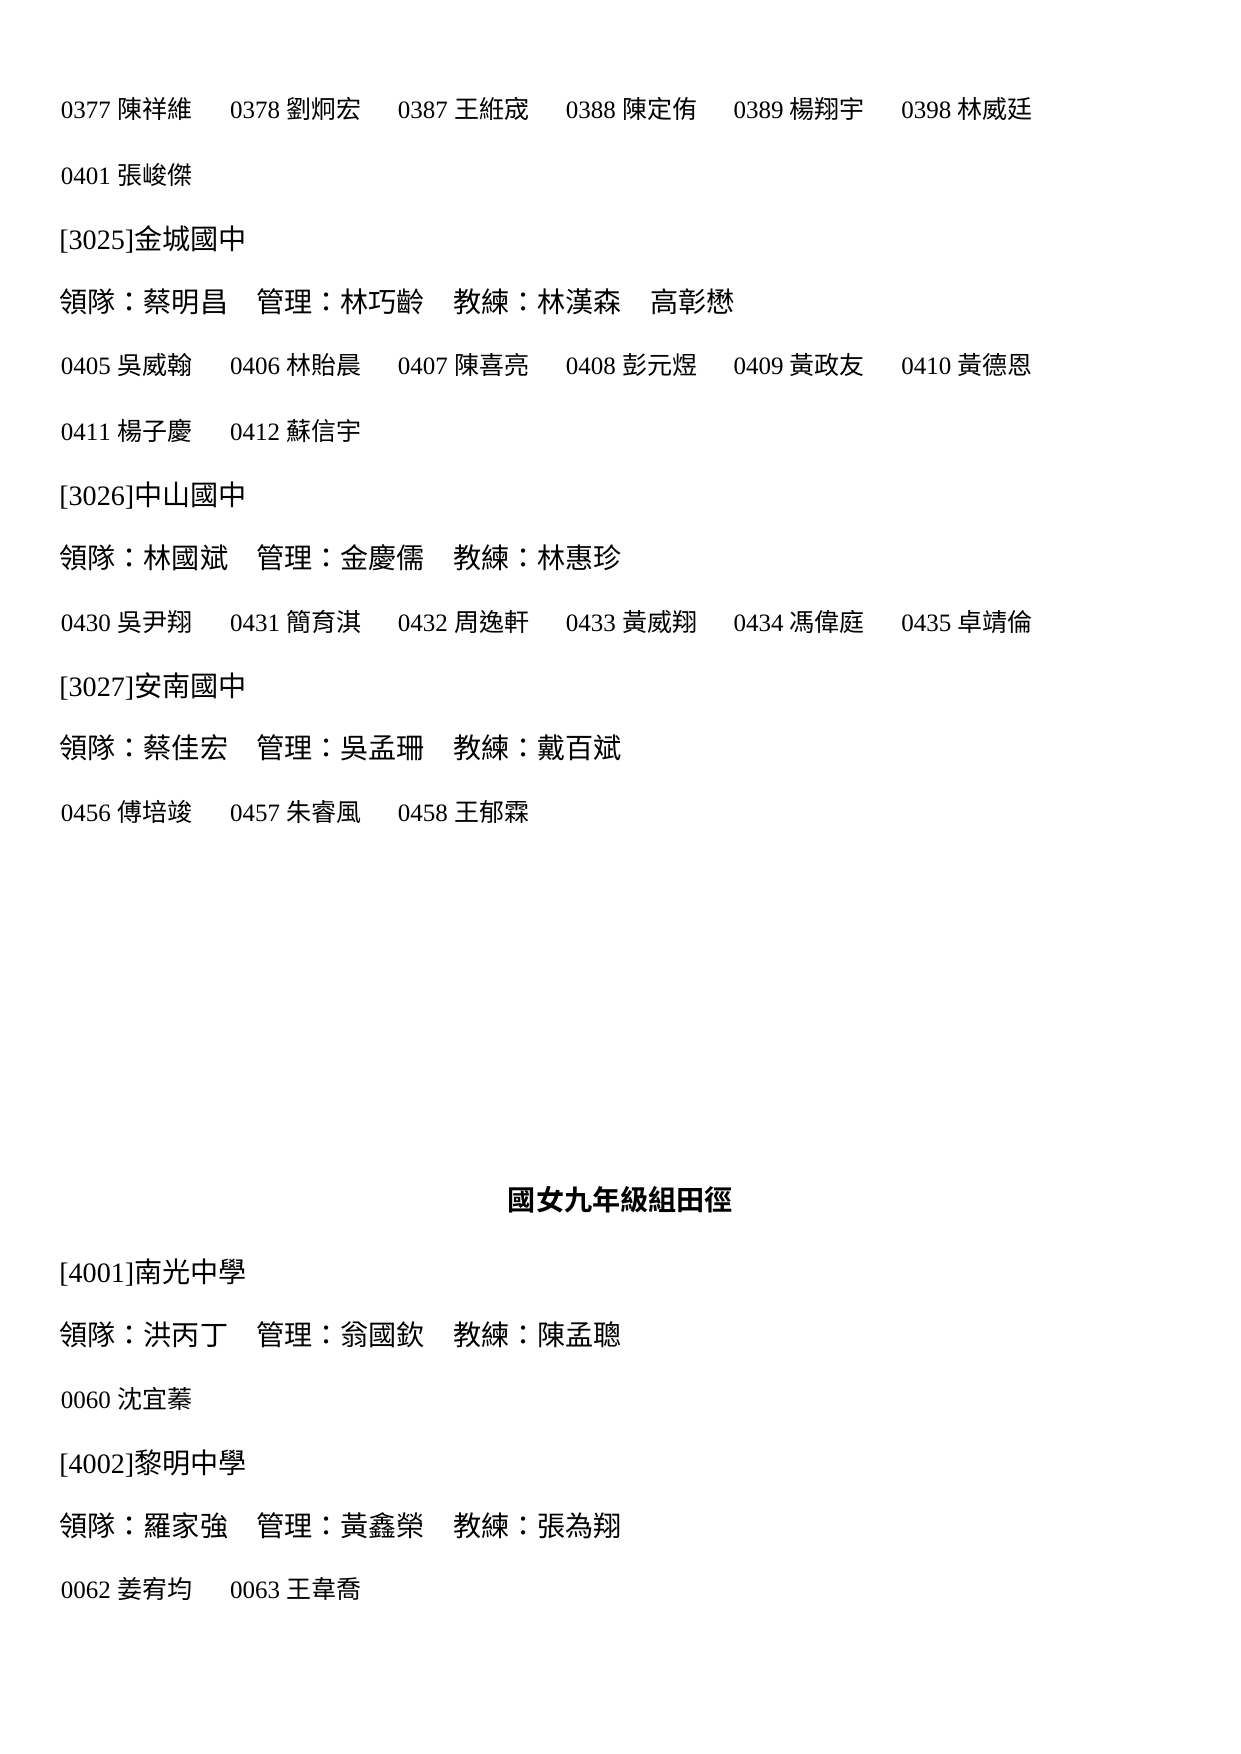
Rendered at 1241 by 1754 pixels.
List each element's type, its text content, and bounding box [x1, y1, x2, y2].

table_cell 0378 劉炯宏 [228, 65, 396, 130]
subtitle 國女九年級組田徑 [59, 1156, 1181, 1219]
table_cell [396, 386, 564, 452]
table_header 0432 周逸軒 [396, 577, 564, 643]
table_header [900, 1545, 1069, 1610]
table_header 0405 吳威翰 [59, 321, 228, 386]
table_cell 0389 楊翔宇 [732, 65, 899, 130]
table_header 0062 姜宥均 [59, 1545, 228, 1610]
table_header [564, 768, 732, 833]
table_header 0060 沈宜蓁 [59, 1354, 228, 1420]
table_cell [228, 130, 396, 196]
table_cell 0388 陳定侑 [564, 65, 732, 130]
text [3025]金城國中 領隊：蔡明昌 管理：林巧齡 教練：林漢森 高彰懋 [59, 196, 1181, 321]
table_header 0409 黃政友 [732, 321, 899, 386]
table_header 0434 馮偉庭 [732, 577, 899, 643]
table_header 0410 黃德恩 [900, 321, 1069, 386]
table_header [732, 1354, 899, 1420]
table_header 0063 王韋喬 [228, 1545, 396, 1610]
table_header [228, 1354, 396, 1420]
table_cell [732, 130, 899, 196]
table_header [732, 1545, 899, 1610]
table_cell 0412 蘇信宇 [228, 386, 396, 452]
table_cell [900, 130, 1069, 196]
table_cell 0387 王絍宬 [396, 65, 564, 130]
table_header [564, 1354, 732, 1420]
table_header 0457 朱睿風 [228, 768, 396, 833]
table_header 0408 彭元煜 [564, 321, 732, 386]
table_header [564, 1545, 732, 1610]
table_cell [732, 386, 899, 452]
table_header 0435 卓靖倫 [900, 577, 1069, 643]
table_header 0407 陳喜亮 [396, 321, 564, 386]
table_header 0456 傅培竣 [59, 768, 228, 833]
table_header [900, 768, 1069, 833]
table_header [900, 1354, 1069, 1420]
table_header [732, 768, 899, 833]
text [4001]南光中學 領隊：洪丙丁 管理：翁國欽 教練：陳孟聰 [59, 1229, 1181, 1354]
text [4002]黎明中學 領隊：羅家強 管理：黃鑫榮 教練：張為翔 [59, 1420, 1181, 1545]
table_header 0433 黃威翔 [564, 577, 732, 643]
table_cell [564, 386, 732, 452]
table_header 0406 林貽晨 [228, 321, 396, 386]
table_cell 0398 林威廷 [900, 65, 1069, 130]
table_cell [564, 130, 732, 196]
table_header [396, 1354, 564, 1420]
table_cell [900, 386, 1069, 452]
table_header 0430 吳尹翔 [59, 577, 228, 643]
table_cell 0377 陳祥維 [59, 65, 228, 130]
table_cell 0411 楊子慶 [59, 386, 228, 452]
table_cell 0401 張峻傑 [59, 130, 228, 196]
table_cell [396, 130, 564, 196]
text [3026]中山國中 領隊：林國斌 管理：金慶儒 教練：林惠珍 [59, 452, 1181, 577]
table_header 0458 王郁霖 [396, 768, 564, 833]
table_header [396, 1545, 564, 1610]
text [3027]安南國中 領隊：蔡佳宏 管理：吳孟珊 教練：戴百斌 [59, 643, 1181, 768]
table_header 0431 簡育淇 [228, 577, 396, 643]
